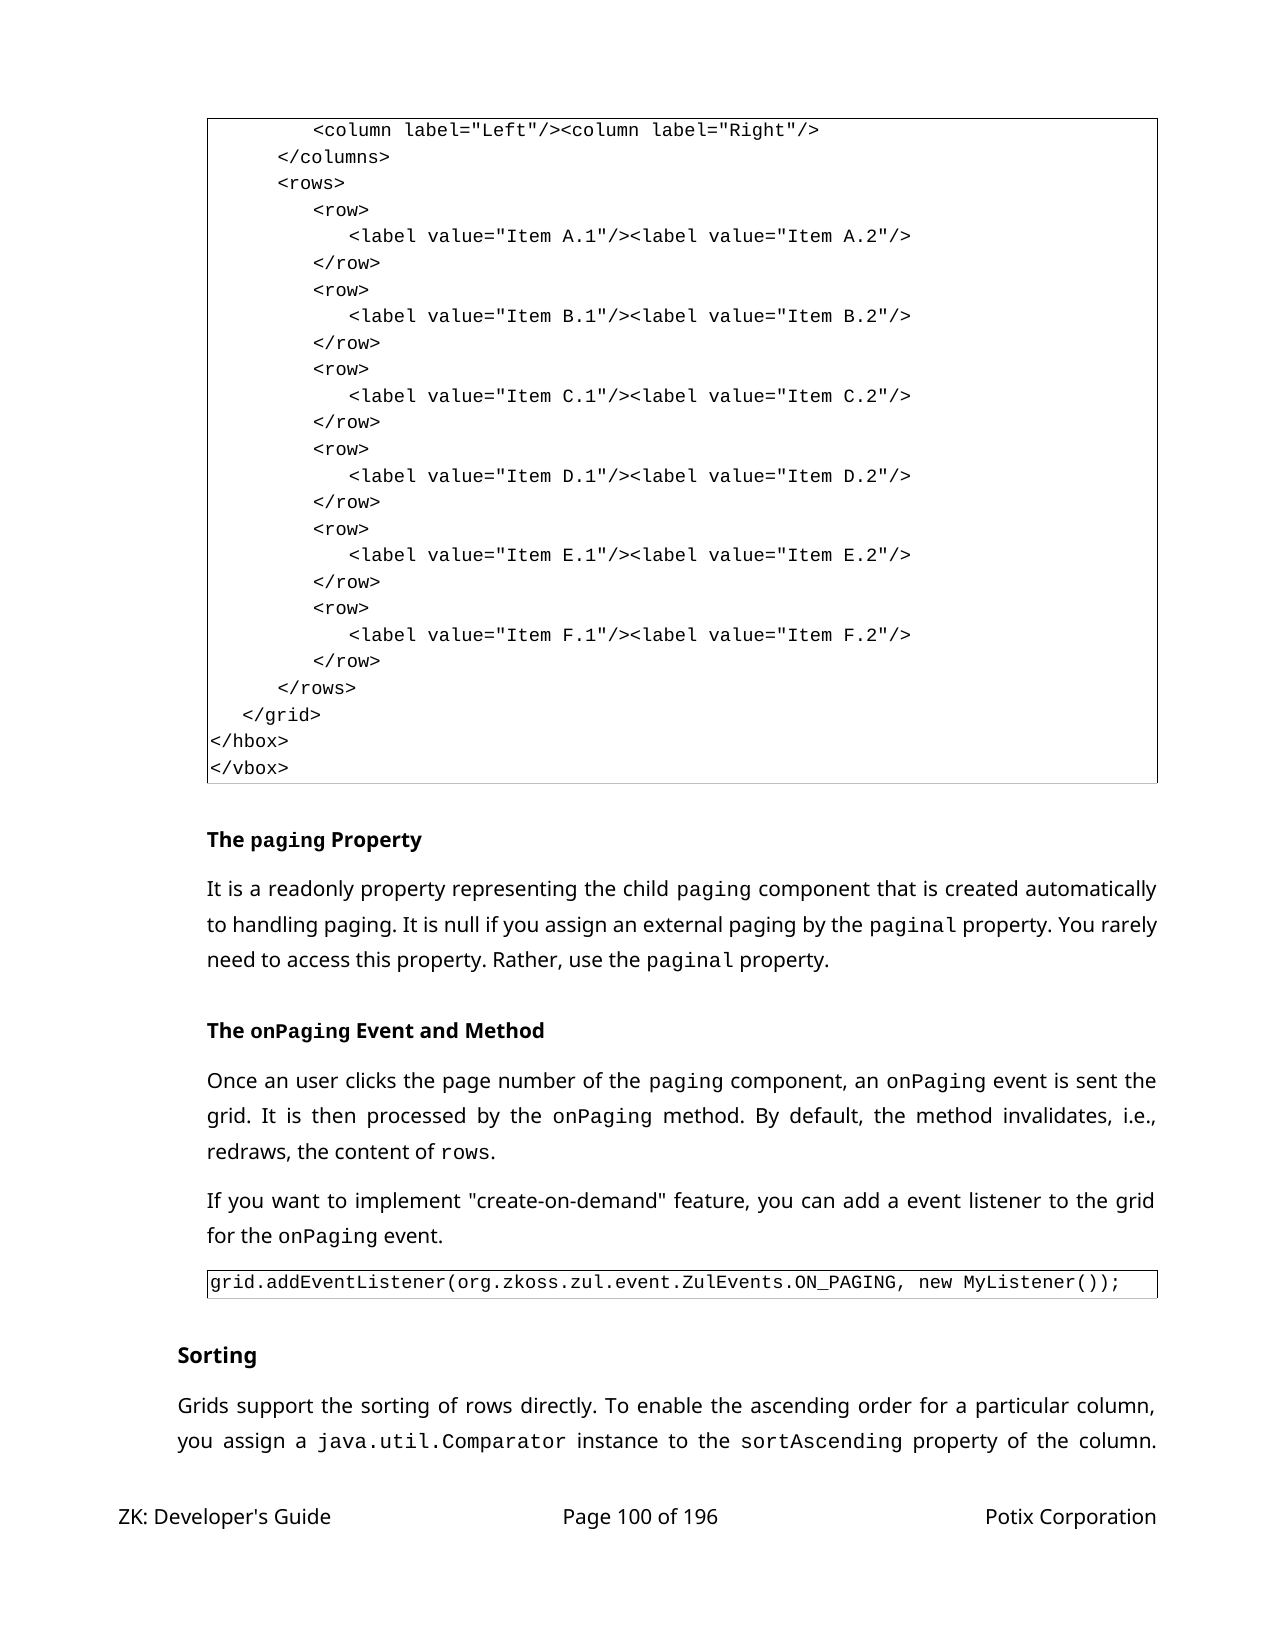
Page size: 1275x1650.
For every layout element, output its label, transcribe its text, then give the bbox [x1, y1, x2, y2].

text If you want to implement "create-on-demand" feature, you can add a event listener to the grid for the onPaging event. [207, 1186, 1157, 1250]
text It is a readonly property representing the child paging component that is created automatically to handling paging. It is null if you assign an external paging by the paginal property. You rarely need to access this property. Rather, use the paginal property. [207, 874, 1157, 974]
text Once an user clicks the page number of the paging component, an onPaging event is sent the grid. It is then processed by the onPaging method. By default, the method invalidates, i.e., redraws, the content of rows. [207, 1066, 1157, 1165]
text grid.addEventListener(org.zkoss.zul.event.ZulEvents.ON_PAGING, new MyListener()); [208, 1271, 1157, 1298]
text Grids support the sorting of rows directly. To enable the ascending order for a particular column, you assign a java.util.Comparator instance to the sortAscending property of the column. [177, 1391, 1157, 1454]
subtitle The onPaging Event and Method [207, 1017, 1157, 1045]
text <column label="Left"/><column label="Right"/> </columns> <rows> <row> <label value="Item A.1"/><label value="Item A.2"/> </row> <row> <label value="Item B.1"/><label value="Item B.2"/> </row> <row> <label value="Item C.1"/><label value="Item C.2"/> </row> <row> <label value="Item D.1"/><label value="Item D.2"/> </row> <row> <label value="Item E.1"/><label value="Item E.2"/> </row> <row> <label value="Item F.1"/><label value="Item F.2"/> </row> </rows> </grid> </hbox> </vbox> [208, 119, 1157, 783]
subtitle Sorting [177, 1340, 1157, 1370]
subtitle The paging Property [207, 825, 1157, 854]
